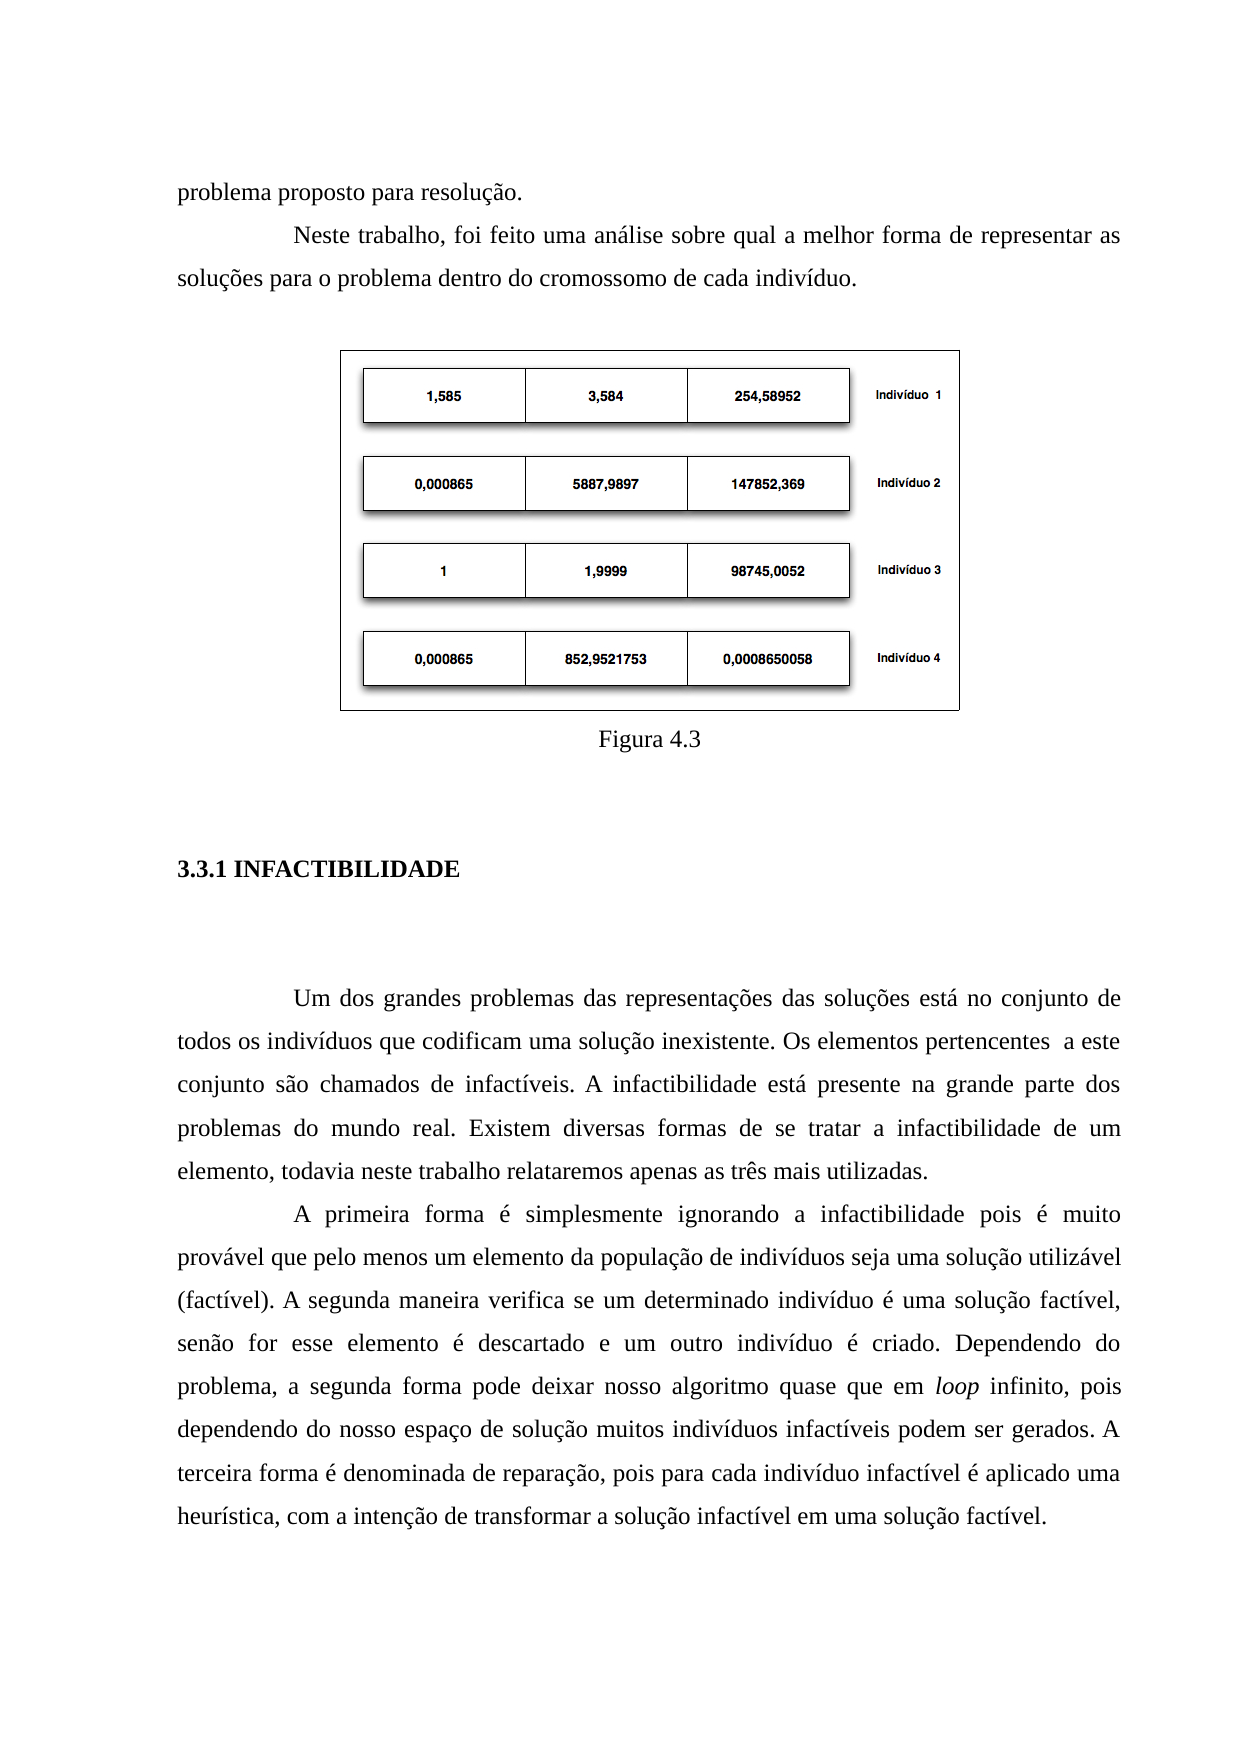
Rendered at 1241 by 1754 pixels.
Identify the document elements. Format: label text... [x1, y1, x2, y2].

text Um dos grandes problemas das representações das soluções está no conjunto de todos os indivíduos que codificam uma solução inexistente. Os elementos pertencentes a este conjunto são chamados de infactíveis. A infactibilidade está presente na grande parte dos problemas do mundo real. Existem diversas formas de se tratar a infactibilidade de um elemento, todavia neste trabalho relataremos apenas as três mais utilizadas. [177, 983, 1122, 1184]
text problema proposto para resolução. [177, 177, 1122, 206]
text A primeira forma é simplesmente ignorando a infactibilidade pois é muito provável que pelo menos um elemento da população de indivíduos seja uma solução utilizável (factível). A segunda maneira verifica se um determinado indivíduo é uma solução factível, senão for esse elemento é descartado e um outro indivíduo é criado. Dependendo do problema, a segunda forma pode deixar nosso algoritmo quase que em loop infinito, pois dependendo do nosso espaço de solução muitos indivíduos infactíveis podem ser gerados. A terceira forma é denominada de reparação, pois para cada indivíduo infactível é aplicado uma heurística, com a intenção de transformar a solução infactível em uma solução factível. [177, 1199, 1122, 1529]
picture [343, 352, 956, 708]
text Figura 4.3 [177, 708, 1122, 753]
text Neste trabalho, foi feito uma análise sobre qual a melhor forma de representar as soluções para o problema dentro do cromossomo de cada indivíduo. [177, 220, 1122, 292]
text 3.3.1 INFACTIBILIDADE [177, 854, 1122, 883]
